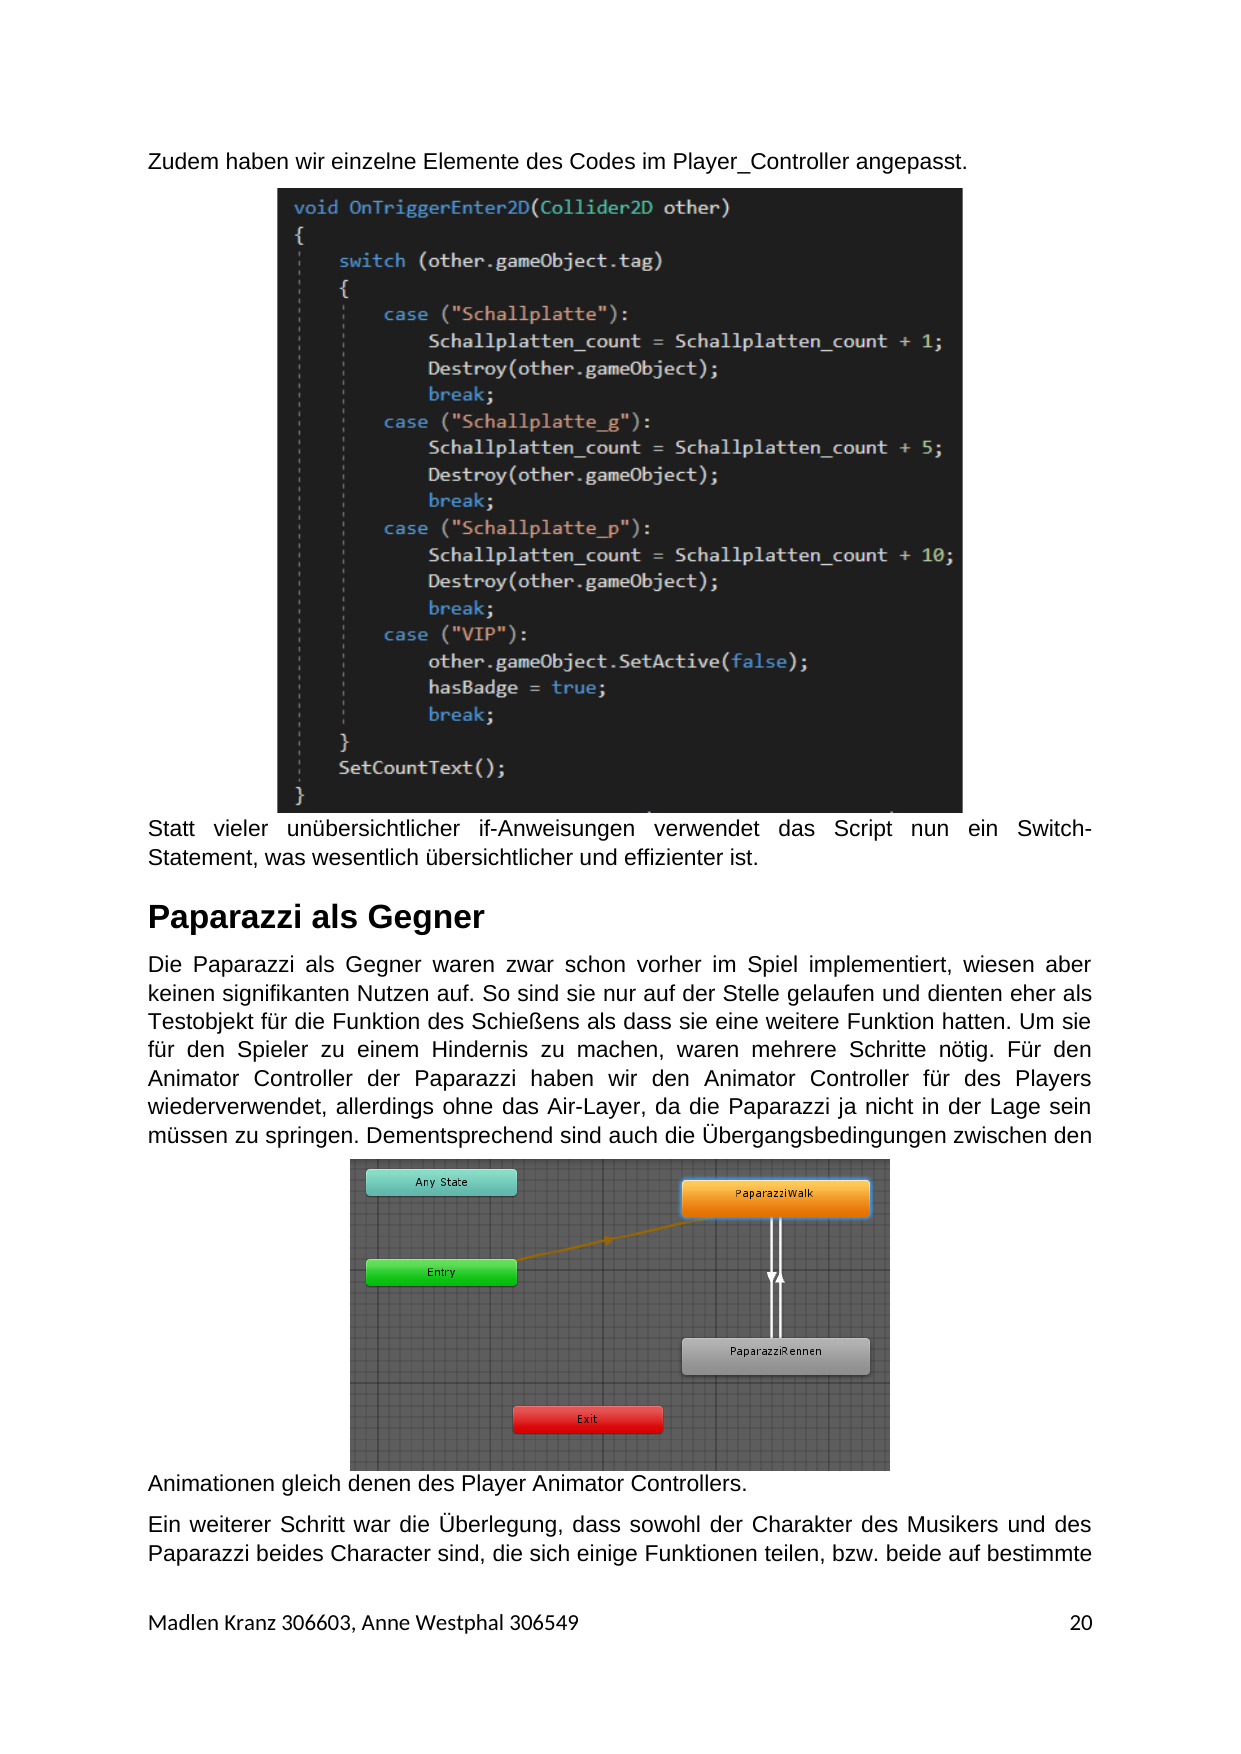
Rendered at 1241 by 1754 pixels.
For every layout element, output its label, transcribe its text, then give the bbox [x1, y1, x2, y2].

picture [350, 1159, 890, 1471]
text Zudem haben wir einzelne Elemente des Codes im Player_Controller angepasst. [148, 148, 1093, 174]
subtitle Paparazzi als Gegner [148, 897, 1093, 936]
text Ein weiterer Schritt war die Überlegung, dass sowohl der Charakter des Musikers und des Paparazzi beides Character sind, die sich einige Funktionen teilen, bzw. beide auf bestimmte [148, 1511, 1093, 1566]
text Die Paparazzi als Gegner waren zwar schon vorher im Spiel implementiert, wiesen aber keinen signifikanten Nutzen auf. So sind sie nur auf der Stelle gelaufen und dienten eher als Testobjekt für die Funktion des Schießens als dass sie eine weitere Funktion hatten. Um sie für den Spieler zu einem Hindernis zu machen, waren mehrere Schritte nötig. Für den Animator Controller der Paparazzi haben wir den Animator Controller für des Players wiederverwendet, allerdings ohne das Air-Layer, da die Paparazzi ja nicht in der Lage sein müssen zu springen. Dementsprechend sind auch die Übergangsbedingungen zwischen den Animationen gleich denen des Player Animator Controllers. [148, 951, 1093, 1497]
text Statt vieler unübersichtlicher if-Anweisungen verwendet das Script nun ein Switch-Statement, was wesentlich übersichtlicher und effizienter ist. [148, 813, 1093, 870]
picture [277, 188, 963, 813]
